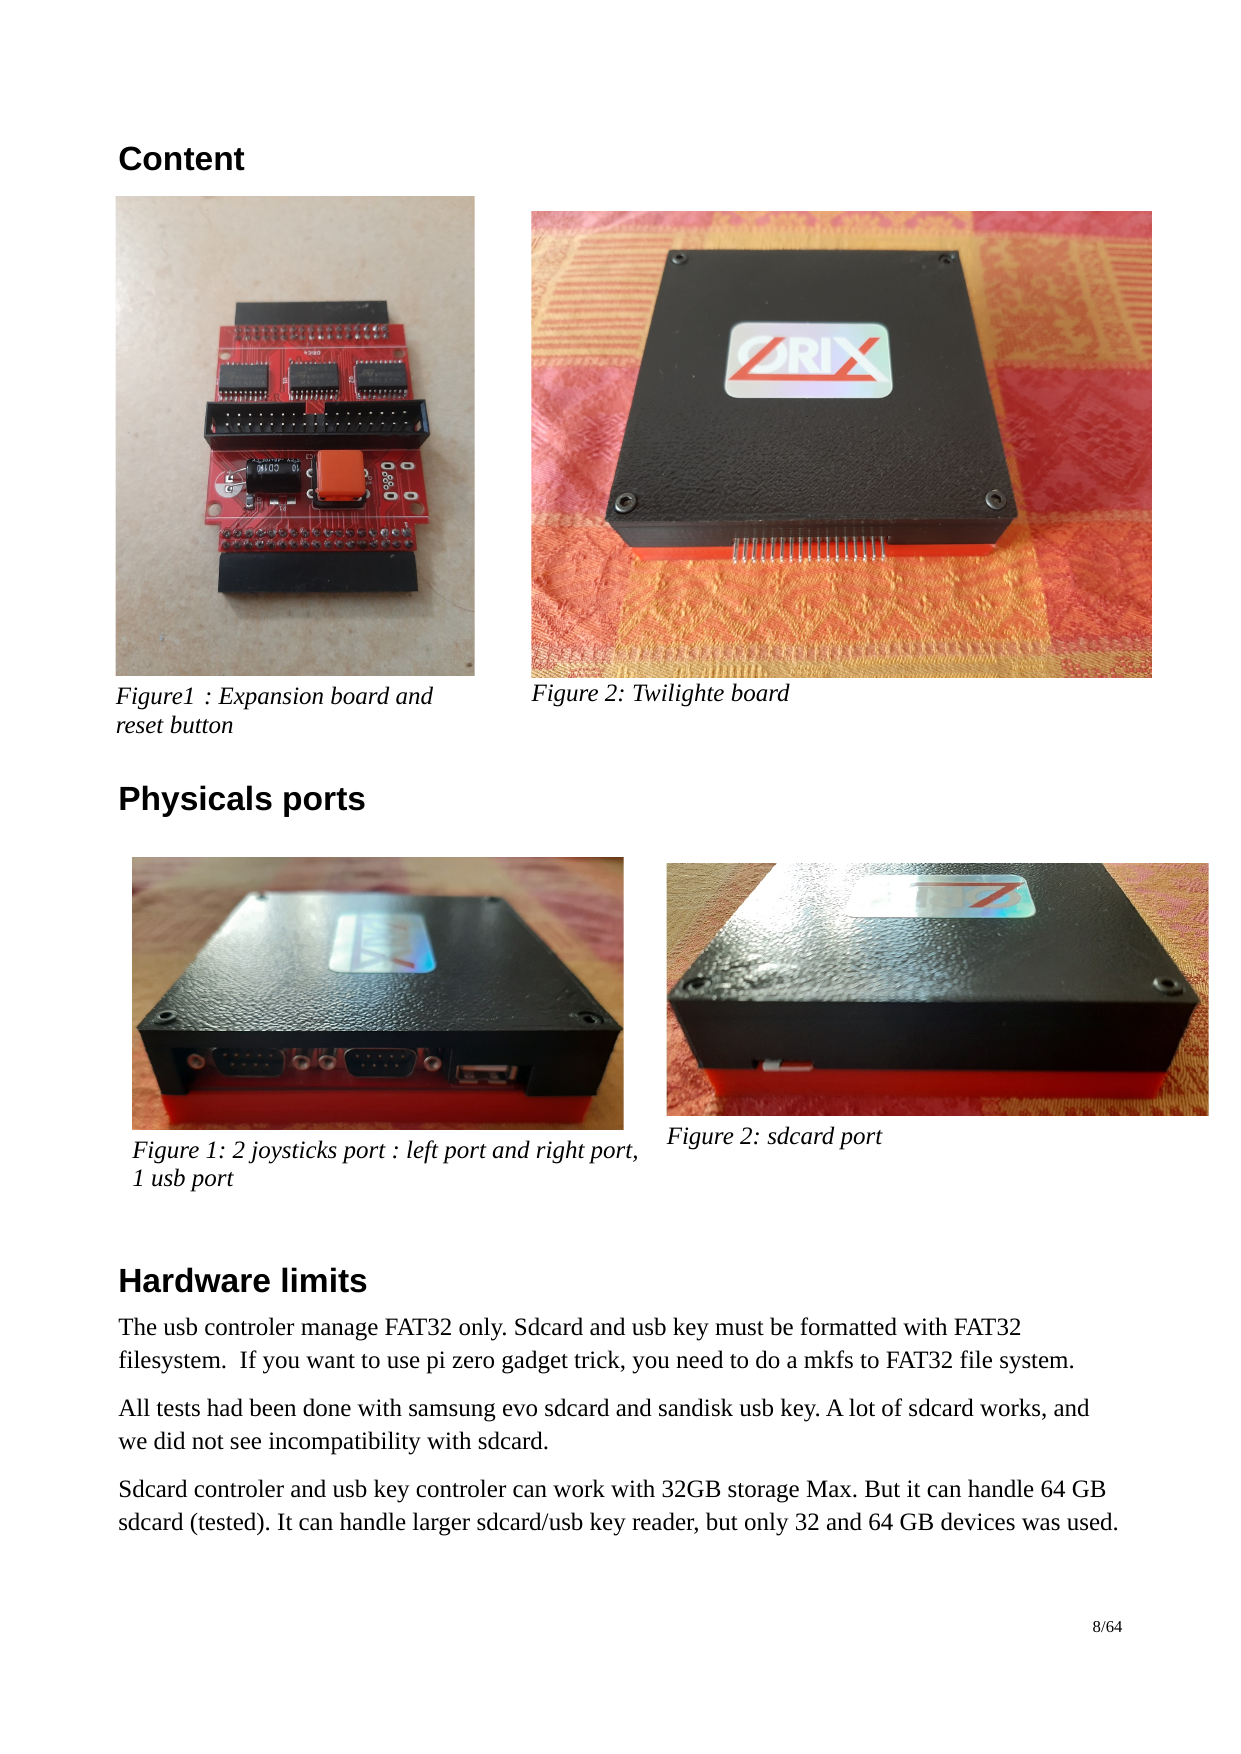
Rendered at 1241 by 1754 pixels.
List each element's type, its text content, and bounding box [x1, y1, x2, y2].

picture [115, 196, 475, 676]
subtitle Physicals ports [118, 778, 1122, 817]
picture [531, 211, 1152, 678]
text Figure1 : Expansion board and reset button [116, 676, 475, 738]
text Figure 1: 2 joysticks port : left port and right port, 1 usb port [132, 1130, 655, 1192]
text Sdcard controler and usb key controler can work with 32GB storage Max. But it can handle 64 GB sdcard (tested). It can handle larger sdcard/usb key reader, but only 32 and 64 GB devices was used. [118, 1474, 1122, 1535]
subtitle Hardware limits [118, 1261, 1122, 1299]
picture [132, 857, 624, 1130]
picture [666, 863, 1209, 1116]
text The usb controler manage FAT32 only. Sdcard and usb key must be formatted with FAT32 filesystem. If you want to use pi zero gadget trick, you need to do a mkfs to FAT32 file system. [118, 1312, 1122, 1374]
text All tests had been done with samsung evo sdcard and sandisk usb key. A lot of sdcard works, and we did not see incompatibility with sdcard. [118, 1393, 1122, 1454]
subtitle Content [118, 139, 1122, 178]
text Figure 2: Twilighte board [531, 678, 1152, 707]
text Figure 2: sdcard port [667, 1116, 1209, 1149]
